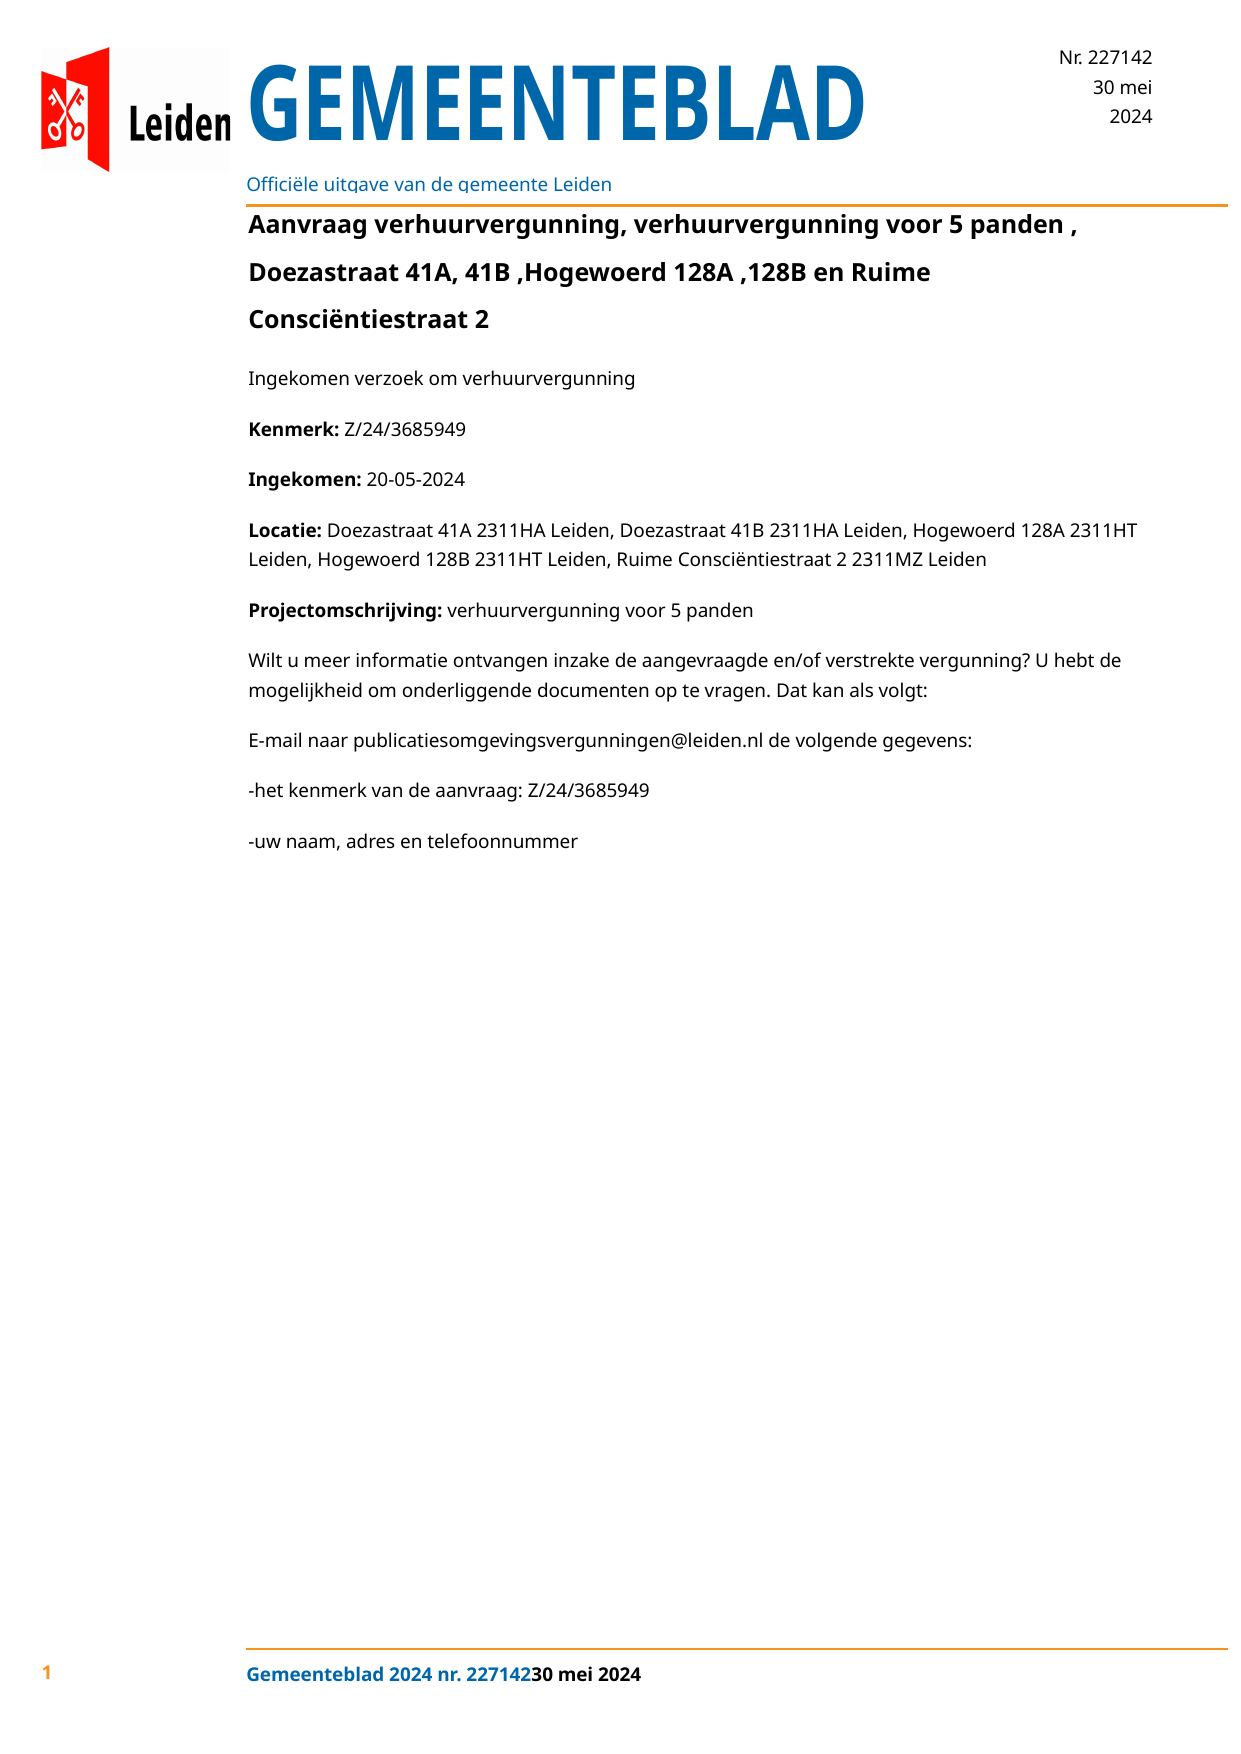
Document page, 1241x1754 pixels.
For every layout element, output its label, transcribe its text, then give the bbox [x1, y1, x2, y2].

text Wilt u meer informatie ontvangen inzake de aangevraagde en/of verstrekte vergunning? U hebt de mogelijkheid om onderliggende documenten op te vragen. Dat kan als volgt: [248, 647, 1152, 702]
text -uw naam, adres en telefoonnummer [248, 828, 1152, 854]
picture [41, 47, 231, 172]
text E-mail naar publicatiesomgevingsvergunningen@leiden.nl de volgende gegevens: [248, 727, 1152, 753]
text Kenmerk: Z/24/3685949 [248, 416, 1152, 442]
text Projectomschrijving: verhuurvergunning voor 5 panden [248, 597, 1152, 622]
text Locatie: Doezastraat 41A 2311HA Leiden, Doezastraat 41B 2311HA Leiden, Hogewoerd 128A 2311HT Leiden, Hogewoerd 128B 2311HT Leiden, Ruime Consciëntiestraat 2 2311MZ Leiden [248, 517, 1152, 572]
text Ingekomen verzoek om verhuurvergunning [248, 366, 1152, 391]
text Ingekomen: 20-05-2024 [248, 466, 1152, 492]
text Aanvraag verhuurvergunning, verhuurvergunning voor 5 panden , Doezastraat 41A, 41B ,Hogewoerd 128A ,128B en Ruime Consciëntiestraat 2 [248, 207, 1152, 336]
text -het kenmerk van de aanvraag: Z/24/3685949 [248, 778, 1152, 803]
